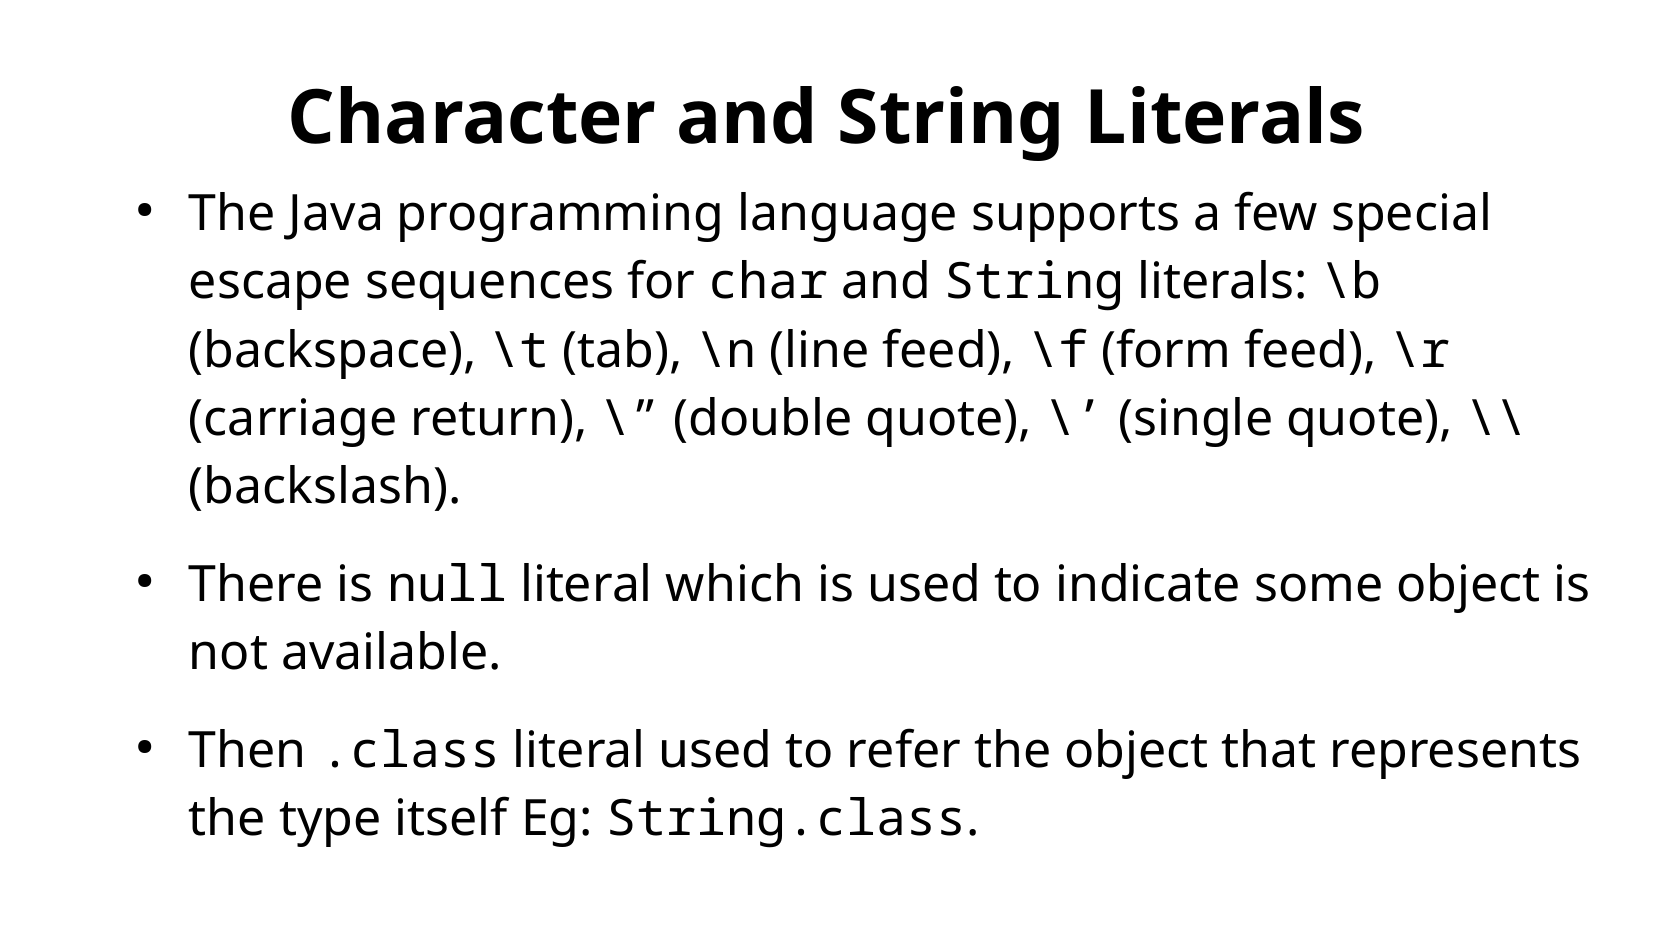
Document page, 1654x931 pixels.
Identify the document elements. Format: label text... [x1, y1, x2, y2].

list The Java programming language supports a few special escape sequences for char and String literals: \b (backspace), \t (tab), \n (line feed), \f (form feed), \r (carriage return), \” (double quote), \’ (single quote), \\ (backslash). There is null literal which is used to indicate some object is not available. Then .class literal used to refer the object that represents the type itself Eg: String.class. [118, 177, 1595, 857]
title Character and String Literals [82, 37, 1571, 193]
